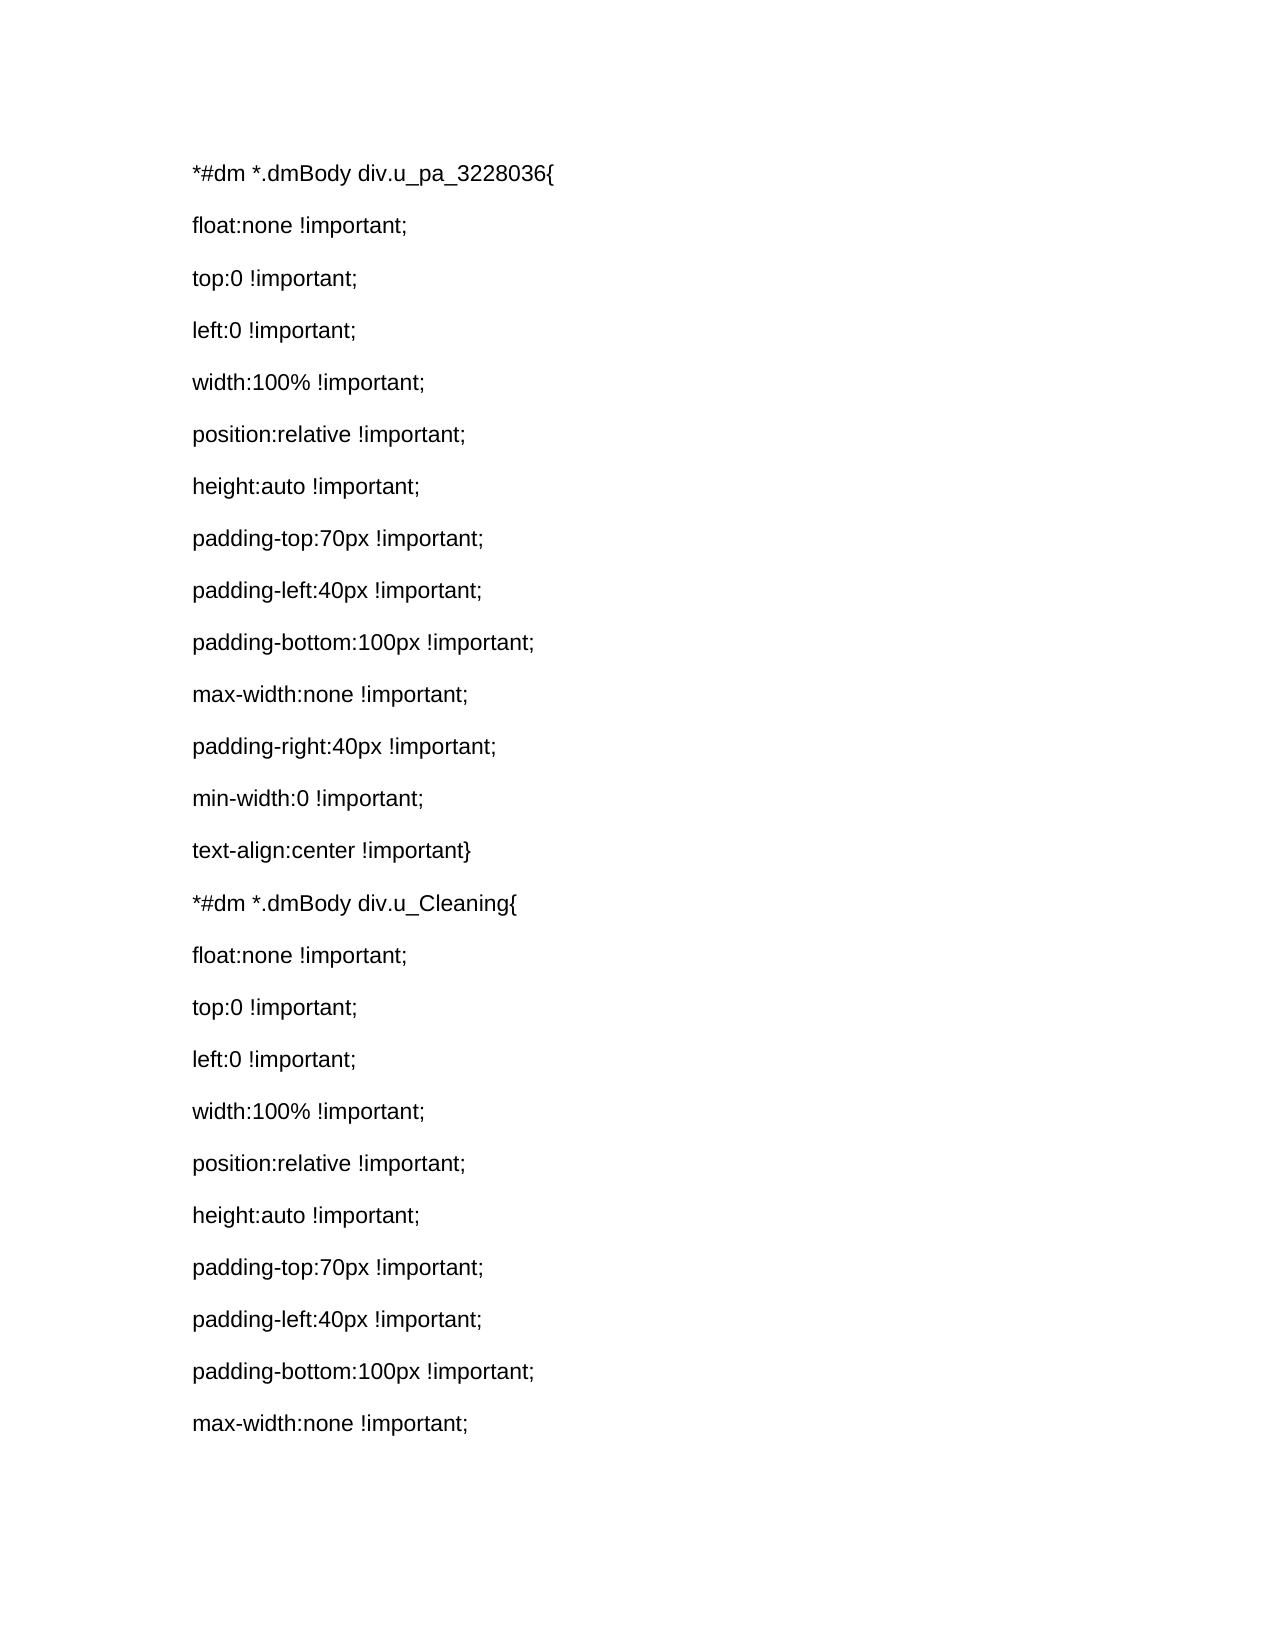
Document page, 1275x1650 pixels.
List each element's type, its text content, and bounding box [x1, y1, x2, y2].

table_cell top:0 !important; [182, 983, 1125, 1035]
table_cell [150, 515, 182, 567]
table_cell padding-top:70px !important; [182, 1244, 1125, 1296]
table_cell width:100% !important; [182, 358, 1125, 410]
table_cell float:none !important; [182, 202, 1125, 254]
table_cell *#dm *.dmBody div.u_Cleaning{ [182, 879, 1125, 931]
table_cell [150, 463, 182, 514]
table_cell [150, 1088, 182, 1139]
table_cell [150, 1400, 182, 1452]
table_cell padding-bottom:100px !important; [182, 1348, 1125, 1400]
table_cell [150, 202, 182, 254]
table_cell text-align:center !important} [182, 827, 1125, 879]
table_cell [150, 879, 182, 931]
table_cell [150, 254, 182, 306]
table_cell [150, 1035, 182, 1087]
table_cell top:0 !important; [182, 254, 1125, 306]
table_cell [150, 671, 182, 723]
table_cell float:none !important; [182, 931, 1125, 983]
table_cell padding-bottom:100px !important; [182, 619, 1125, 671]
table_cell [150, 1348, 182, 1400]
table_cell left:0 !important; [182, 1035, 1125, 1087]
table_cell *#dm *.dmBody div.u_pa_3228036{ [182, 150, 1125, 202]
table_cell height:auto !important; [182, 463, 1125, 514]
table_cell max-width:none !important; [182, 671, 1125, 723]
table_cell [150, 306, 182, 358]
table_cell [150, 1192, 182, 1244]
table_cell position:relative !important; [182, 1140, 1125, 1192]
table_cell [150, 775, 182, 827]
table_cell left:0 !important; [182, 306, 1125, 358]
table_cell [150, 1140, 182, 1192]
table_cell [150, 723, 182, 775]
table_cell [150, 567, 182, 619]
table_cell [150, 150, 182, 202]
table_cell [150, 410, 182, 462]
table_cell [150, 931, 182, 983]
table_cell [150, 1296, 182, 1348]
table_cell min-width:0 !important; [182, 775, 1125, 827]
table_cell padding-left:40px !important; [182, 567, 1125, 619]
table_cell height:auto !important; [182, 1192, 1125, 1244]
table_cell [150, 1244, 182, 1296]
table_cell width:100% !important; [182, 1088, 1125, 1139]
table_cell padding-right:40px !important; [182, 723, 1125, 775]
table_cell padding-top:70px !important; [182, 515, 1125, 567]
table_cell [150, 358, 182, 410]
table_cell max-width:none !important; [182, 1400, 1125, 1452]
table_cell [150, 827, 182, 879]
table_cell position:relative !important; [182, 410, 1125, 462]
table_cell [150, 983, 182, 1035]
table_cell padding-left:40px !important; [182, 1296, 1125, 1348]
table_cell [150, 619, 182, 671]
